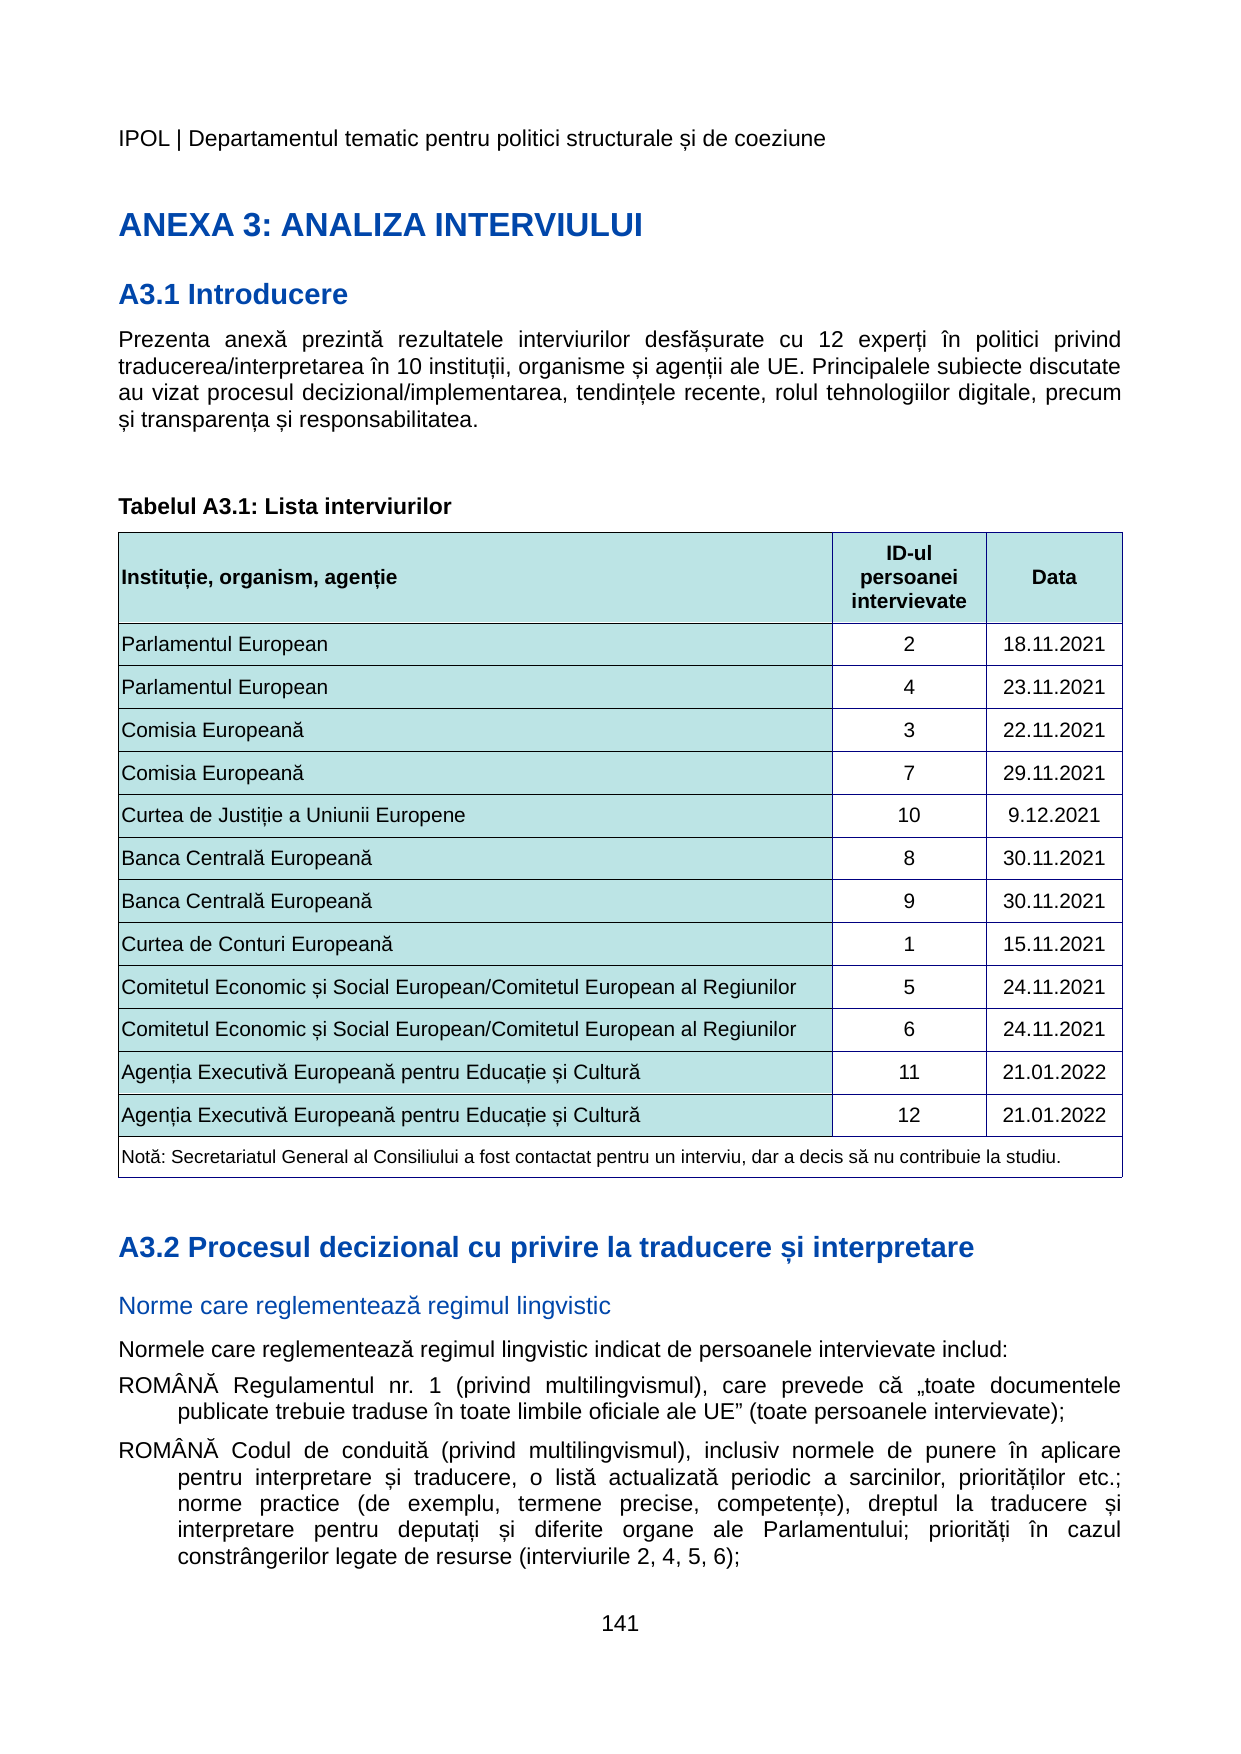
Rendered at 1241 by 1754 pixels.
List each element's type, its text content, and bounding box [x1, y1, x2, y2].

table_cell Agenția Executivă Europeană pentru Educație și Cultură [119, 1052, 832, 1093]
table_cell Comisia Europeană [119, 752, 832, 794]
text Prezenta anexă prezintă rezultatele interviurilor desfășurate cu 12 experți în politici privind traducerea/interpretarea în 10 instituții, organisme și agenții ale UE. Principalele subiecte discutate au vizat procesul decizional/implementarea, tendințele recente, rolul tehnologiilor digitale, precum și transparența și responsabilitatea. [118, 326, 1122, 432]
text ROMÂNĂ Regulamentul nr. 1 (privind multilingvismul), care prevede că „toate documentele publicate trebuie traduse în toate limbile oficiale ale UE” (toate persoanele intervievate); [118, 1372, 1122, 1424]
table_cell 1 [833, 923, 986, 965]
table_cell 11 [833, 1052, 986, 1093]
table_cell 22.11.2021 [987, 709, 1122, 751]
table_header ID-ul persoanei intervievate [833, 533, 986, 622]
table_cell 30.11.2021 [987, 880, 1122, 922]
table_cell 9.12.2021 [987, 795, 1122, 837]
subtitle A3.1 Introducere [118, 277, 1122, 311]
table_cell 29.11.2021 [987, 752, 1122, 794]
table_cell Parlamentul European [119, 666, 832, 708]
table_cell 7 [833, 752, 986, 794]
table_cell Comisia Europeană [119, 709, 832, 751]
subtitle ANEXA 3: ANALIZA INTERVIULUI [118, 205, 1122, 244]
table_cell Curtea de Justiție a Uniunii Europene [119, 795, 832, 837]
table_cell 3 [833, 709, 986, 751]
table_cell Banca Centrală Europeană [119, 838, 832, 879]
table_cell 8 [833, 838, 986, 879]
table_cell 9 [833, 880, 986, 922]
table_cell 30.11.2021 [987, 838, 1122, 879]
table_cell 24.11.2021 [987, 966, 1122, 1008]
text Normele care reglementează regimul lingvistic indicat de persoanele intervievate includ: [118, 1336, 1122, 1362]
table_cell Notă: Secretariatul General al Consiliului a fost contactat pentru un interviu, dar a decis să nu contribuie la studiu. [119, 1137, 1122, 1177]
table_cell 21.01.2022 [987, 1095, 1122, 1136]
table_cell 15.11.2021 [987, 923, 1122, 965]
table_cell 6 [833, 1009, 986, 1051]
table_cell 4 [833, 666, 986, 708]
table_cell Agenția Executivă Europeană pentru Educație și Cultură [119, 1095, 832, 1136]
table_cell 5 [833, 966, 986, 1008]
text ROMÂNĂ Codul de conduită (privind multilingvismul), inclusiv normele de punere în aplicare pentru interpretare și traducere, o listă actualizată periodic a sarcinilor, priorităților etc.; norme practice (de exemplu, termene precise, competențe), dreptul la traducere și interpretare pentru deputați și diferite organe ale Parlamentului; priorități în cazul constrângerilor legate de resurse (interviurile 2, 4, 5, 6); [118, 1437, 1122, 1569]
table_cell 18.11.2021 [987, 624, 1122, 665]
table_cell Comitetul Economic și Social European/Comitetul European al Regiunilor [119, 1009, 832, 1051]
subtitle A3.2 Procesul decizional cu privire la traducere și interpretare [118, 1230, 1122, 1264]
table_cell 23.11.2021 [987, 666, 1122, 708]
table_cell Comitetul Economic și Social European/Comitetul European al Regiunilor [119, 966, 832, 1008]
table_cell Parlamentul European [119, 624, 832, 665]
text Tabelul A3.1: Lista interviurilor [118, 493, 1122, 519]
table_cell Banca Centrală Europeană [119, 880, 832, 922]
table_header Instituție, organism, agenție [119, 533, 832, 622]
table_cell 12 [833, 1095, 986, 1136]
table_cell 24.11.2021 [987, 1009, 1122, 1051]
table_cell 2 [833, 624, 986, 665]
subtitle Norme care reglementează regimul lingvistic [118, 1291, 1122, 1320]
table_header Data [987, 533, 1122, 622]
table_cell Curtea de Conturi Europeană [119, 923, 832, 965]
table_cell 21.01.2022 [987, 1052, 1122, 1093]
table_cell 10 [833, 795, 986, 837]
